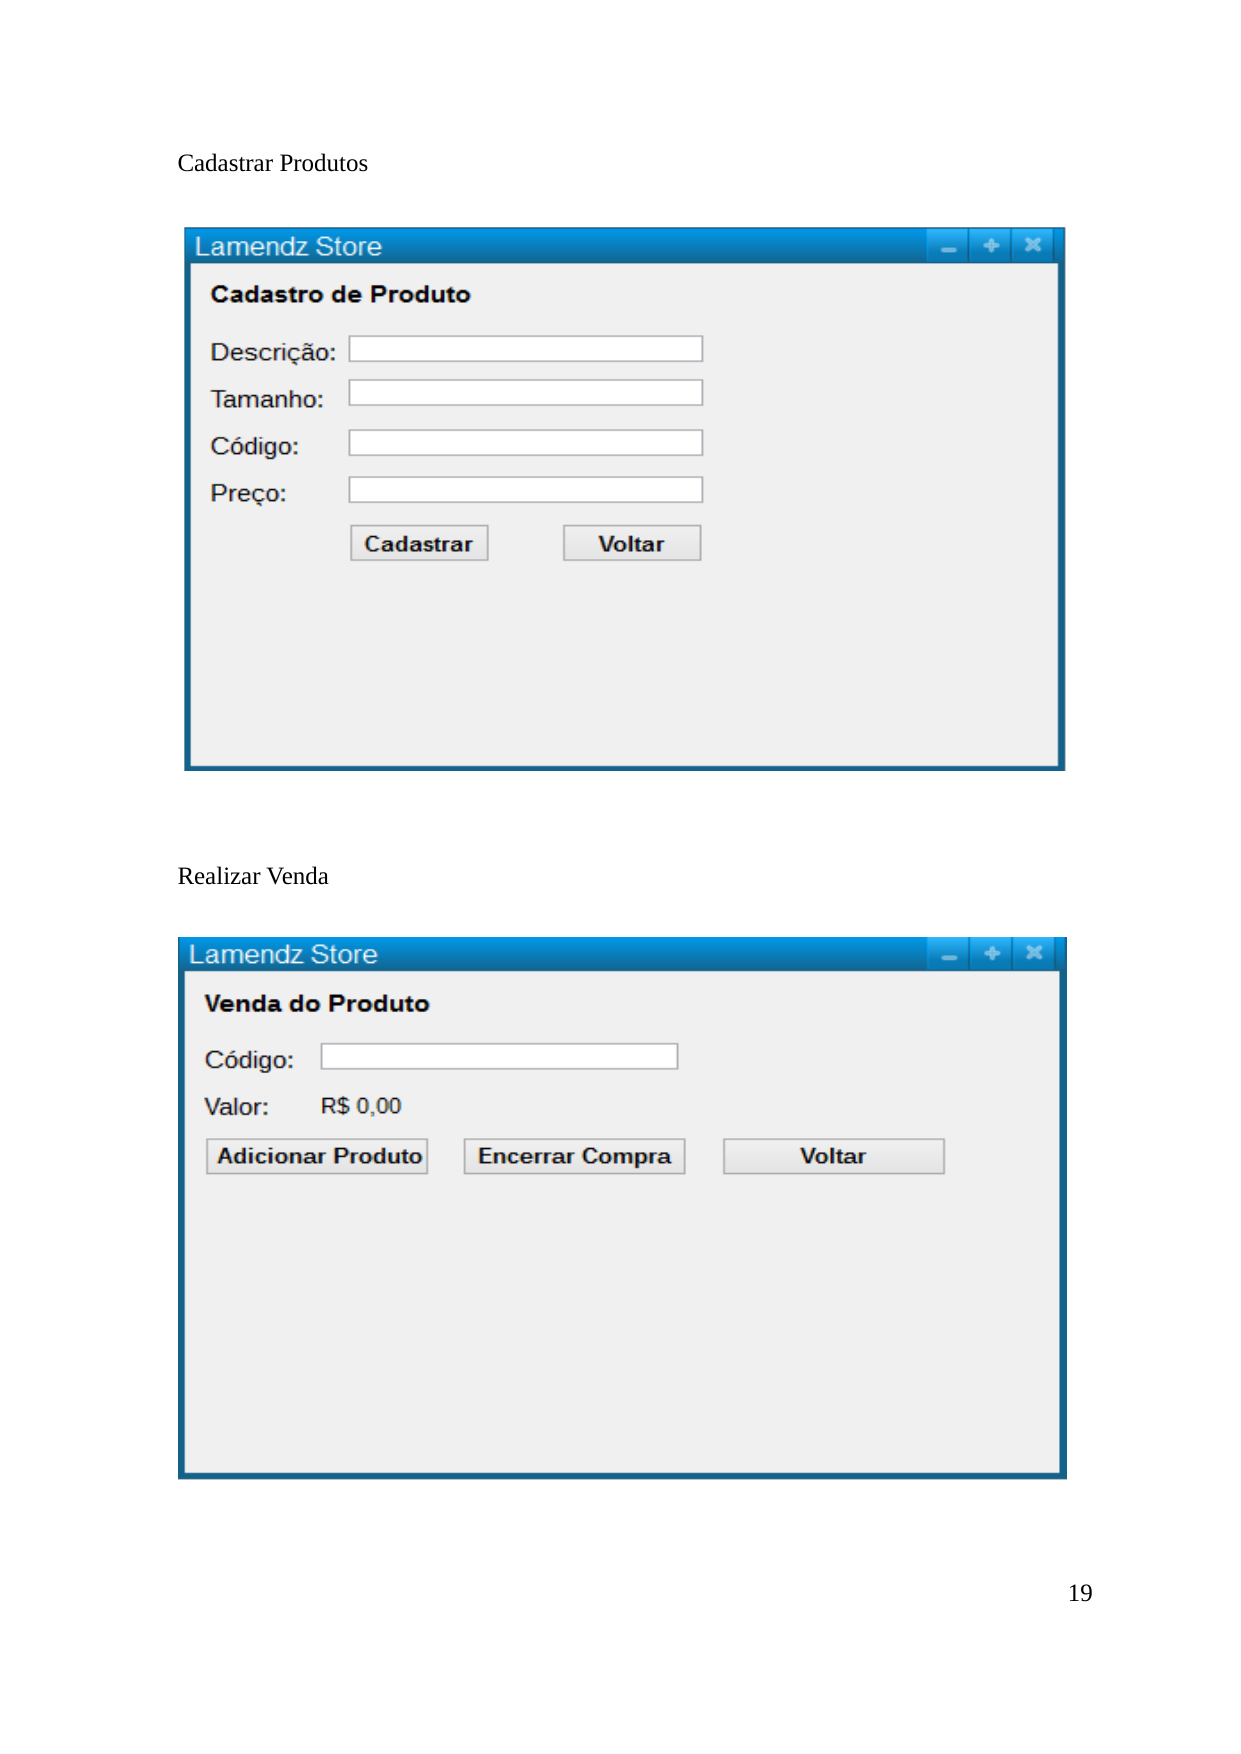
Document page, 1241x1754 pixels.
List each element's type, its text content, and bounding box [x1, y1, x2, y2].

picture [971, 937, 1011, 960]
picture [928, 937, 969, 960]
subtitle Realizar Venda [177, 861, 1093, 890]
subtitle Cadastrar Produtos [177, 148, 1093, 176]
picture [184, 226, 1069, 771]
picture [1014, 937, 1055, 960]
picture [178, 937, 1067, 1481]
